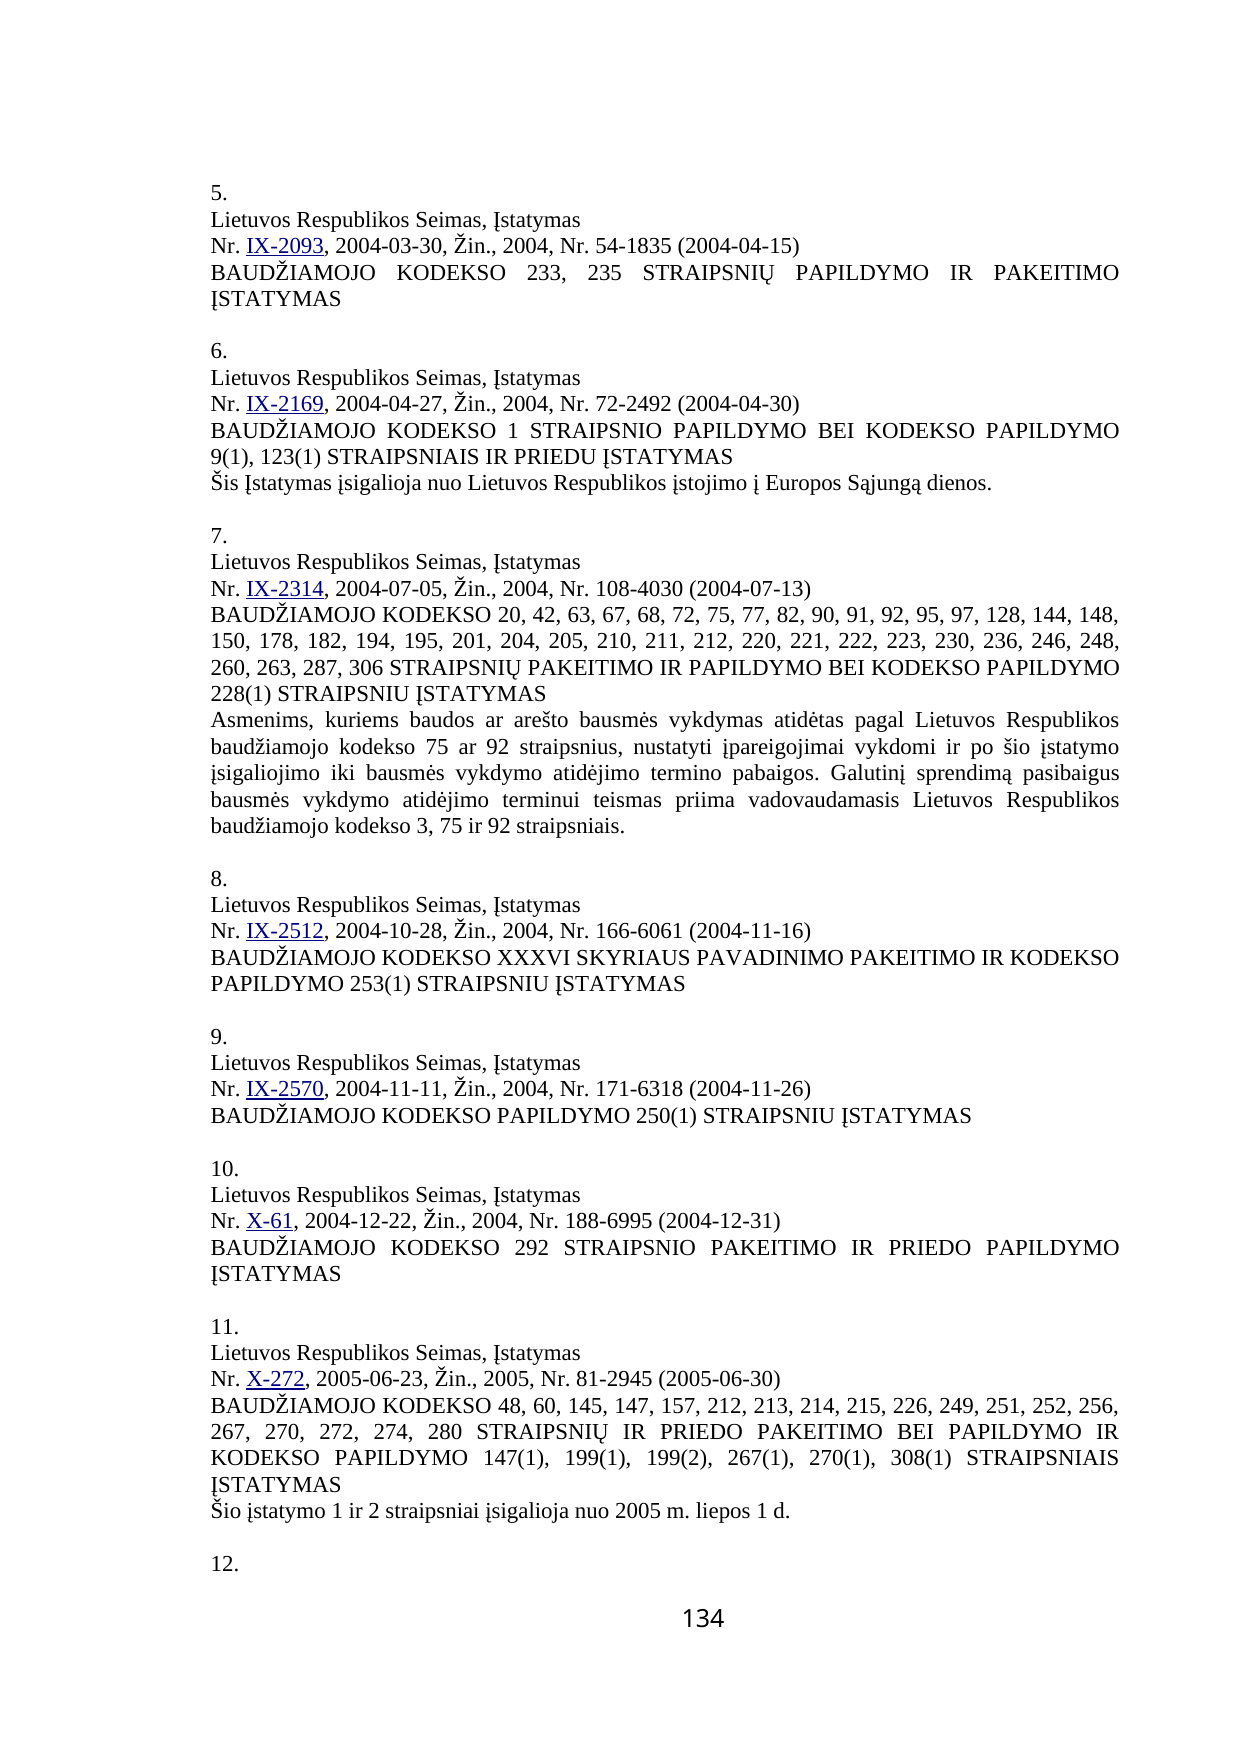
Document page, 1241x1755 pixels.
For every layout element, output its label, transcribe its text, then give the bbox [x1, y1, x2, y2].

text BAUDŽIAMOJO KODEKSO 233, 235 STRAIPSNIŲ PAPILDYMO IR PAKEITIMO ĮSTATYMAS [210, 258, 1120, 311]
text Nr. IX-2314, 2004-07-05, Žin., 2004, Nr. 108-4030 (2004-07-13) [210, 575, 1120, 601]
text BAUDŽIAMOJO KODEKSO 48, 60, 145, 147, 157, 212, 213, 214, 215, 226, 249, 251, 252, 256, 267, 270, 272, 274, 280 STRAIPSNIŲ IR PRIEDO PAKEITIMO BEI PAPILDYMO IR KODEKSO PAPILDYMO 147(1), 199(1), 199(2), 267(1), 270(1), 308(1) STRAIPSNIAIS ĮSTATYMAS [210, 1392, 1120, 1497]
text BAUDŽIAMOJO KODEKSO 1 STRAIPSNIO PAPILDYMO BEI KODEKSO PAPILDYMO 9(1), 123(1) STRAIPSNIAIS IR PRIEDU ĮSTATYMAS [210, 417, 1120, 469]
text 10. [210, 1154, 1120, 1181]
text BAUDŽIAMOJO KODEKSO 292 STRAIPSNIO PAKEITIMO IR PRIEDO PAPILDYMO ĮSTATYMAS [210, 1234, 1120, 1286]
text Lietuvos Respublikos Seimas, Įstatymas [210, 891, 1120, 917]
text 8. [210, 865, 1120, 891]
text BAUDŽIAMOJO KODEKSO 20, 42, 63, 67, 68, 72, 75, 77, 82, 90, 91, 92, 95, 97, 128, 144, 148, 150, 178, 182, 194, 195, 201, 204, 205, 210, 211, 212, 220, 221, 222, 223, 230, 236, 246, 248, 260, 263, 287, 306 STRAIPSNIŲ PAKEITIMO IR PAPILDYMO BEI KODEKSO PAPILDYMO 228(1) STRAIPSNIU ĮSTATYMAS [210, 601, 1120, 707]
text Lietuvos Respublikos Seimas, Įstatymas [210, 1339, 1120, 1365]
text Lietuvos Respublikos Seimas, Įstatymas [210, 206, 1120, 232]
text 6. [210, 338, 1120, 364]
text Lietuvos Respublikos Seimas, Įstatymas [210, 548, 1120, 575]
text BAUDŽIAMOJO KODEKSO XXXVI SKYRIAUS PAVADINIMO PAKEITIMO IR KODEKSO PAPILDYMO 253(1) STRAIPSNIU ĮSTATYMAS [210, 944, 1120, 996]
text Lietuvos Respublikos Seimas, Įstatymas [210, 364, 1120, 390]
text 12. [210, 1550, 1120, 1576]
text Nr. IX-2093, 2004-03-30, Žin., 2004, Nr. 54-1835 (2004-04-15) [210, 232, 1120, 258]
text Šio įstatymo 1 ir 2 straipsniai įsigalioja nuo 2005 m. liepos 1 d. [210, 1497, 1120, 1523]
text 9. [210, 1023, 1120, 1049]
text Nr. IX-2512, 2004-10-28, Žin., 2004, Nr. 166-6061 (2004-11-16) [210, 917, 1120, 944]
text Nr. X-61, 2004-12-22, Žin., 2004, Nr. 188-6995 (2004-12-31) [210, 1207, 1120, 1234]
text Lietuvos Respublikos Seimas, Įstatymas [210, 1049, 1120, 1076]
text 7. [210, 522, 1120, 548]
text Asmenims, kuriems baudos ar arešto bausmės vykdymas atidėtas pagal Lietuvos Respublikos baudžiamojo kodekso 75 ar 92 straipsnius, nustatyti įpareigojimai vykdomi ir po šio įstatymo įsigaliojimo iki bausmės vykdymo atidėjimo termino pabaigos. Galutinį sprendimą pasibaigus bausmės vykdymo atidėjimo terminui teismas priima vadovaudamasis Lietuvos Respublikos baudžiamojo kodekso 3, 75 ir 92 straipsniais. [210, 707, 1120, 838]
text 11. [210, 1313, 1120, 1339]
text Nr. IX-2169, 2004-04-27, Žin., 2004, Nr. 72-2492 (2004-04-30) [210, 390, 1120, 417]
text Nr. IX-2570, 2004-11-11, Žin., 2004, Nr. 171-6318 (2004-11-26) [210, 1076, 1120, 1102]
text BAUDŽIAMOJO KODEKSO PAPILDYMO 250(1) STRAIPSNIU ĮSTATYMAS [210, 1102, 1120, 1128]
text Lietuvos Respublikos Seimas, Įstatymas [210, 1181, 1120, 1207]
text Nr. X-272, 2005-06-23, Žin., 2005, Nr. 81-2945 (2005-06-30) [210, 1365, 1120, 1392]
text 5. [210, 179, 1120, 206]
text Šis Įstatymas įsigalioja nuo Lietuvos Respublikos įstojimo į Europos Sąjungą dienos. [210, 469, 1120, 496]
